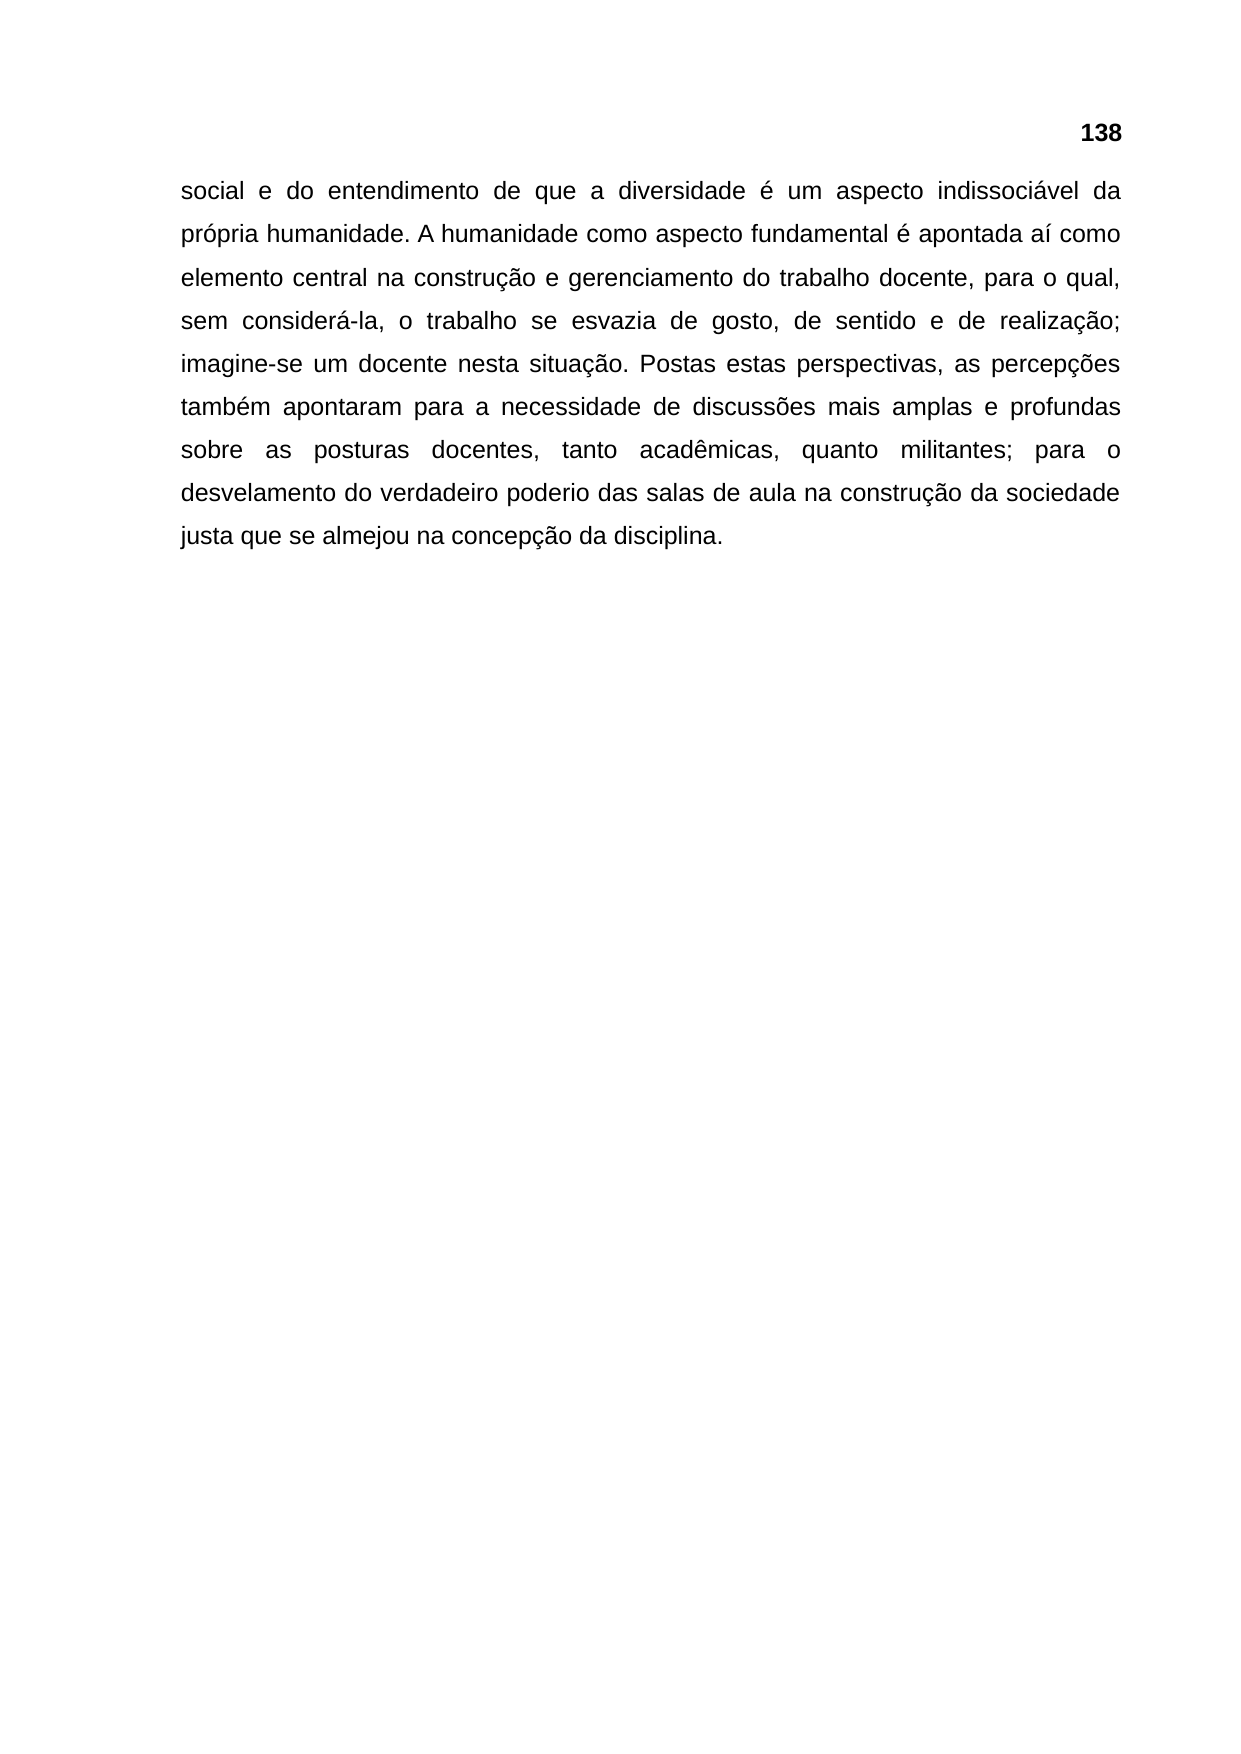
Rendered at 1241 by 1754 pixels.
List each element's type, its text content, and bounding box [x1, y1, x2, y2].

text social e do entendimento de que a diversidade é um aspecto indissociável da própria humanidade. A humanidade como aspecto fundamental é apontada aí como elemento central na construção e gerenciamento do trabalho docente, para o qual, sem considerá-la, o trabalho se esvazia de gosto, de sentido e de realização; imagine-se um docente nesta situação. Postas estas perspectivas, as percepções também apontaram para a necessidade de discussões mais amplas e profundas sobre as posturas docentes, tanto acadêmicas, quanto militantes; para o desvelamento do verdadeiro poderio das salas de aula na construção da sociedade justa que se almejou na concepção da disciplina. [181, 176, 1122, 550]
